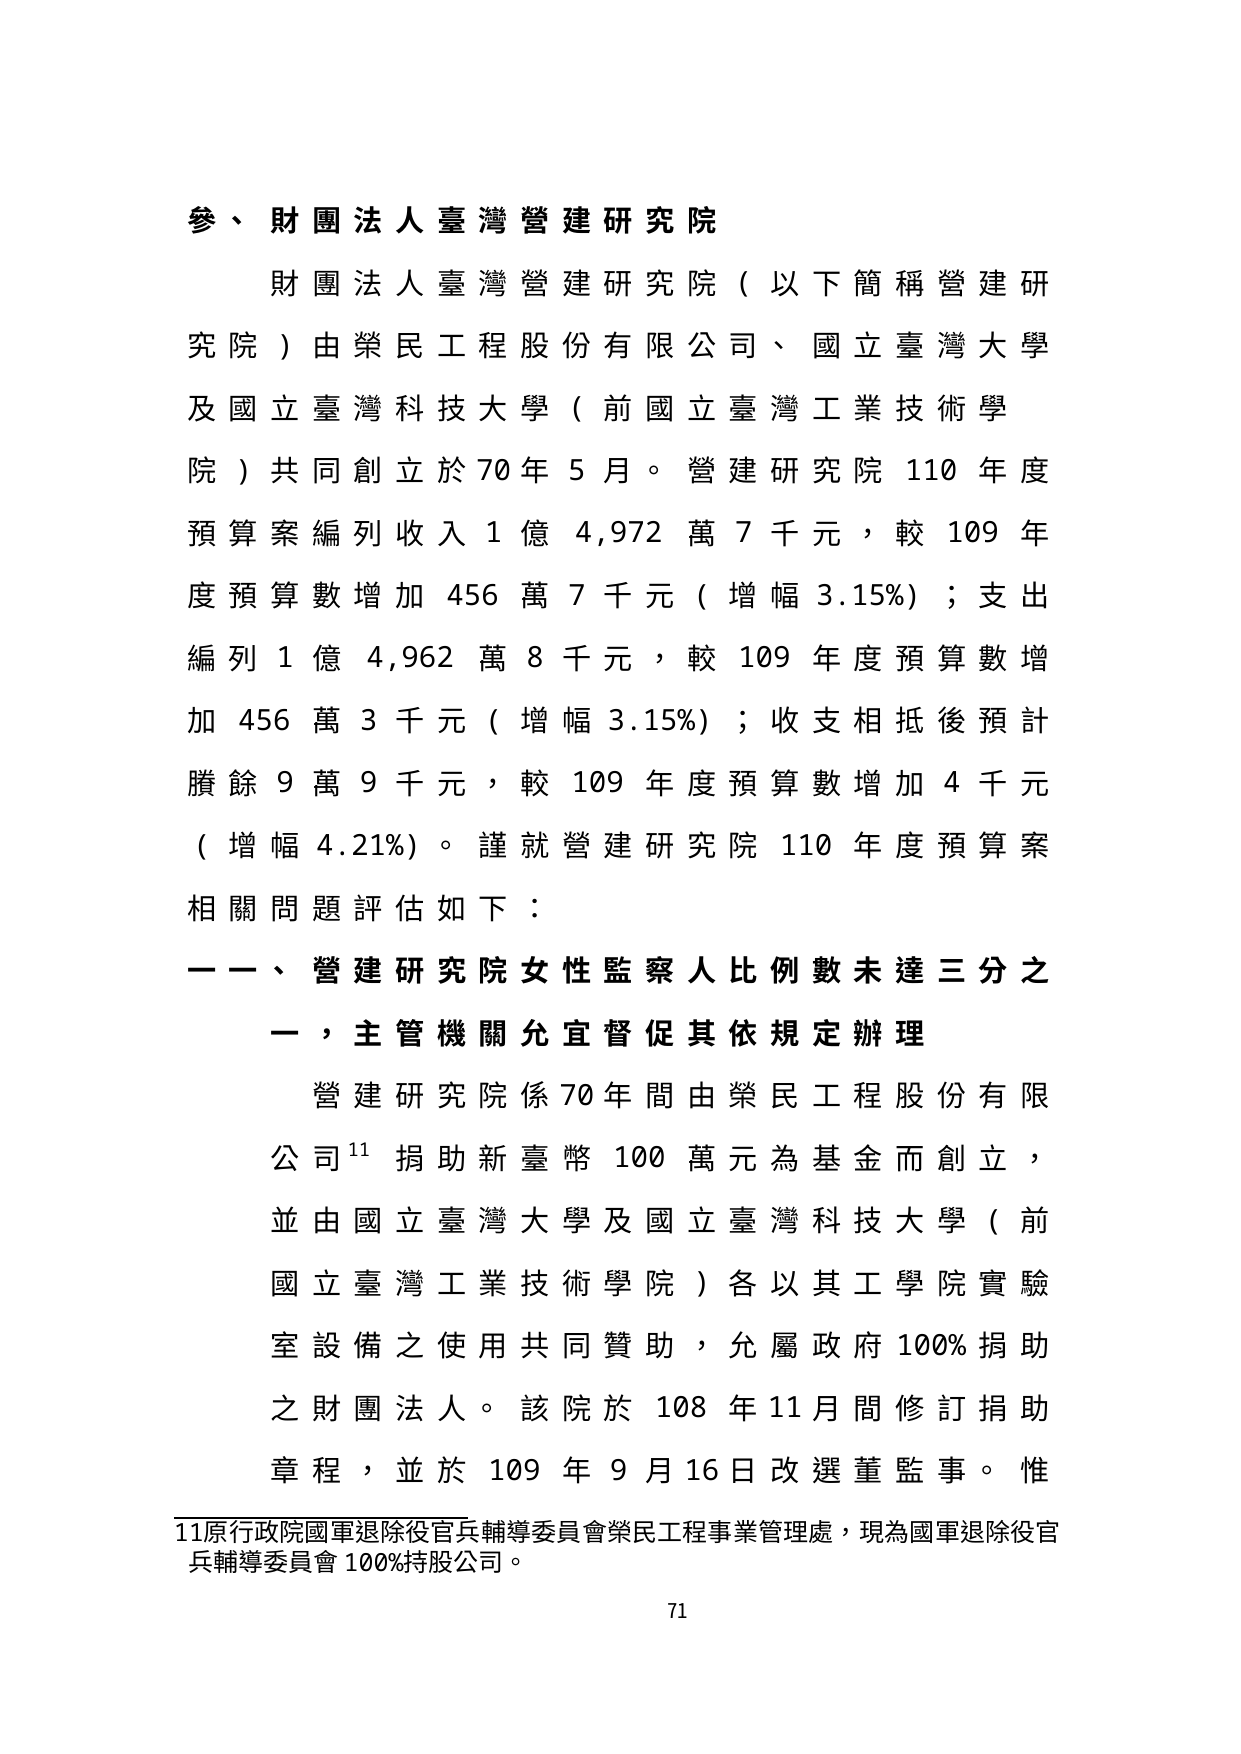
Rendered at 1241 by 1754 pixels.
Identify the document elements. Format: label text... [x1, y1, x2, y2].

text 參、財團法人臺灣營建研究院 [181, 177, 1056, 240]
text 營建研究院係70年間由榮民工程股份有限公司捐助新臺幣100萬元為基金而創立，並由國立臺灣大學及國立臺灣科技大學(前國立臺灣工業技術學院)各以其工學院實驗室設備之使用共同贊助，允屬政府100%捐助之財團法人。該院於108年11月間修訂捐助章程，並於109年9月16日改選董監事。惟查： [240, 1052, 1056, 1490]
text 一一、營建研究院女性監察人比例數未達三分之一，主管機關允宜督促其依規定辦理 [181, 927, 1056, 1052]
text 財團法人臺灣營建研究院(以下簡稱營建研究院)由榮民工程股份有限公司、國立臺灣大學及國立臺灣科技大學(前國立臺灣工業技術學院)共同創立於70年5月。營建研究院110年度預算案編列收入1億4,972萬7千元，較109年度預算數增加456萬7千元(增幅3.15%)；支出編列1億4,962萬8千元，較109年度預算數增加456萬3千元(增幅3.15%)；收支相抵後預計賸餘9萬9千元，較109年度預算數增加4千元(增幅4.21%)。謹就營建研究院110年度預算案相關問題評估如下： [181, 240, 1056, 927]
text 原行政院國軍退除役官兵輔導委員會榮民工程事業管理處，現為國軍退除役官兵輔導委員會100%持股公司。 [174, 1518, 1063, 1577]
